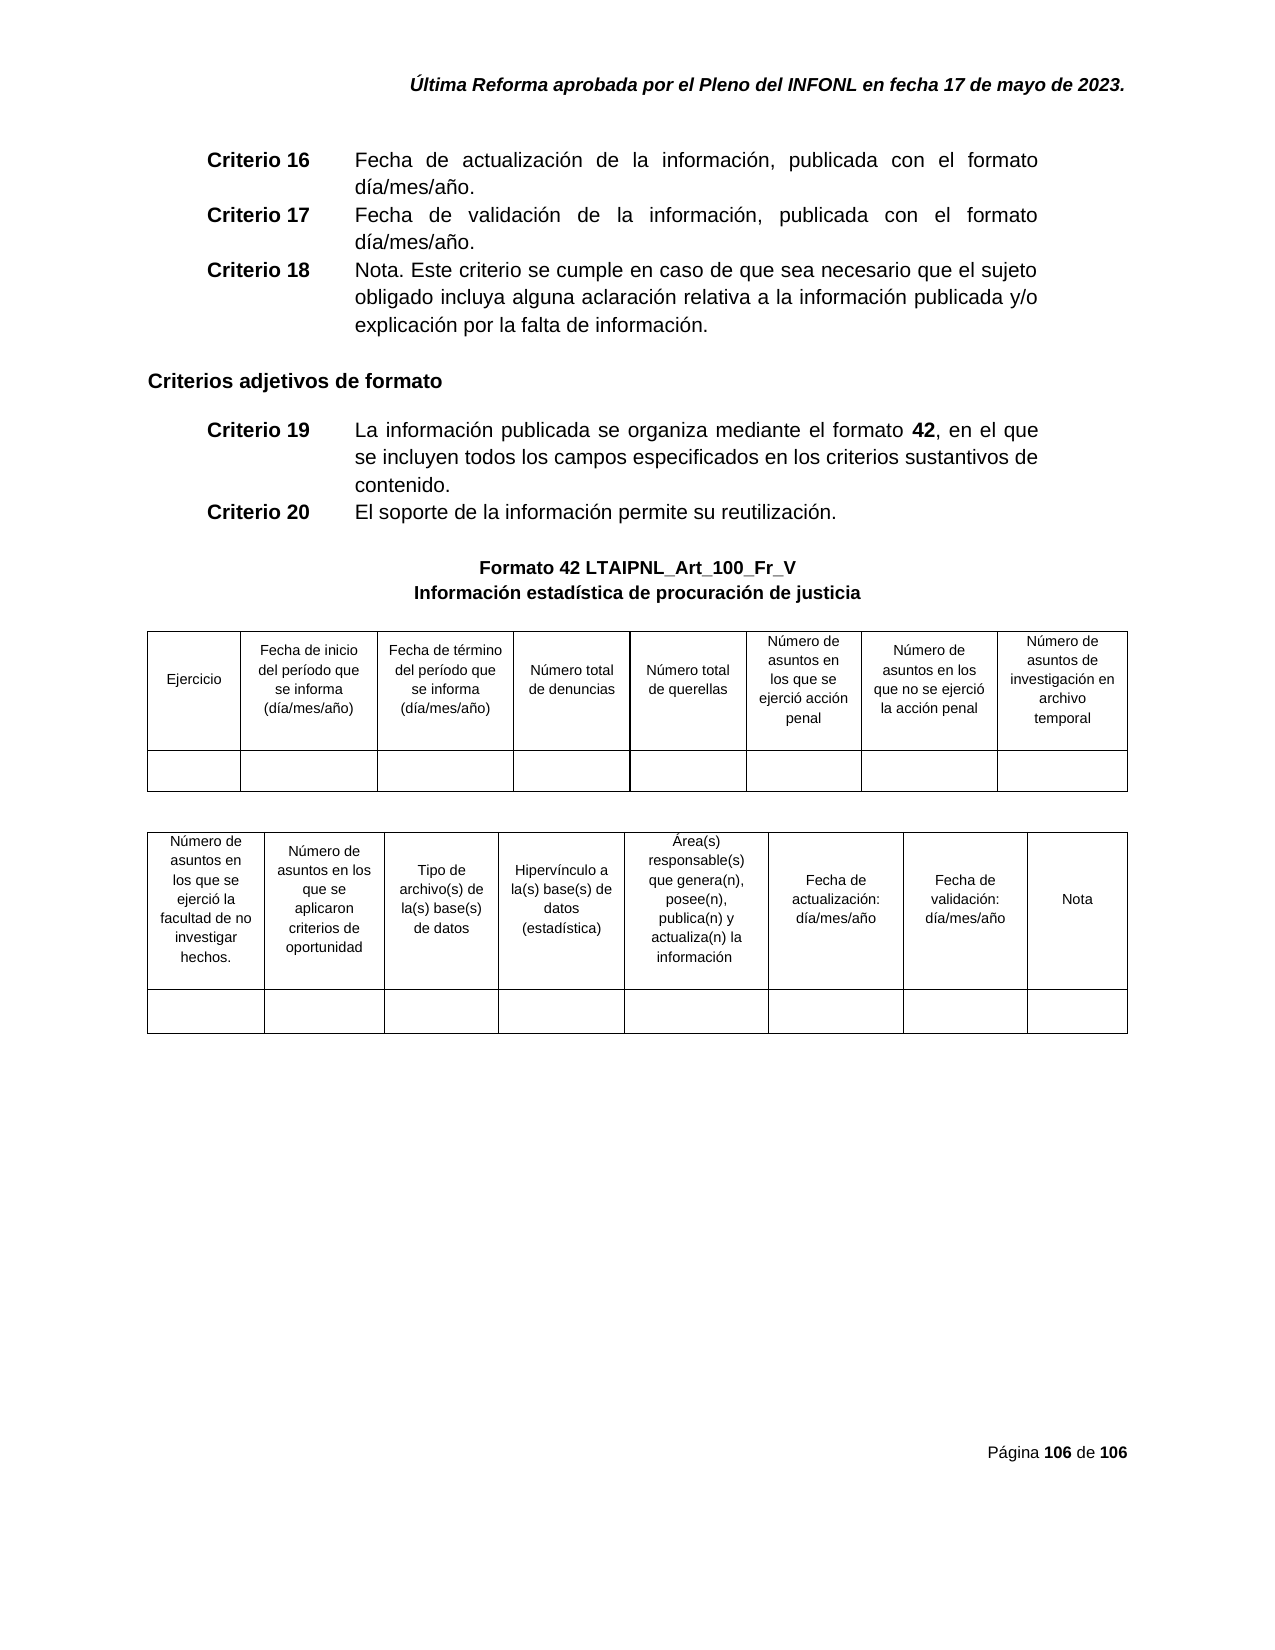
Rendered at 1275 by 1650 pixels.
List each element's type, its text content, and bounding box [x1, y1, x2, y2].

table_header Número de asuntos en los que se ejerció la facultad de no investigar hechos. [148, 833, 264, 988]
text Criterio 19 La información publicada se organiza mediante el formato 42, en el que se incluyen todos los campos especificados en los criterios sustantivos de contenido. [207, 418, 1039, 497]
table_header Fecha de inicio del período que se informa (día/mes/año) [241, 632, 377, 749]
text Criterio 17 Fecha de validación de la información, publicada con el formato día/mes/año. [207, 203, 1039, 254]
table_header Nota [1028, 833, 1127, 988]
table_cell [499, 990, 624, 1032]
text Criterio 16 Fecha de actualización de la información, publicada con el formato día/mes/año. [207, 148, 1039, 199]
table_cell [769, 990, 903, 1032]
text Criterio 18 Nota. Este criterio se cumple en caso de que sea necesario que el sujeto obligado incluya alguna aclaración relativa a la información publicada y/o explicación por la falta de información. [207, 258, 1039, 337]
table_cell [1028, 990, 1127, 1032]
table_header Tipo de archivo(s) de la(s) base(s) de datos [385, 833, 498, 988]
table_cell [385, 990, 498, 1032]
table_cell [265, 990, 384, 1032]
table_cell [631, 751, 746, 791]
table_cell [148, 751, 240, 791]
table_cell [514, 751, 629, 791]
table_header Número de asuntos de investigación en archivo temporal [998, 632, 1127, 749]
table_header Número total de denuncias [514, 632, 629, 749]
table_cell [747, 751, 861, 791]
table_header Ejercicio [148, 632, 240, 749]
table_header Número de asuntos en los que se ejerció acción penal [747, 632, 861, 749]
text Criterio 20 El soporte de la información permite su reutilización. [207, 500, 1039, 524]
text Información estadística de procuración de justicia [148, 582, 1127, 603]
table_cell [862, 751, 997, 791]
table_header Número de asuntos en los que se aplicaron criterios de oportunidad [265, 833, 384, 988]
text Formato 42 LTAIPNL_Art_100_Fr_V [148, 557, 1127, 578]
table_header Número total de querellas [631, 632, 746, 749]
table_cell [625, 990, 768, 1032]
table_header Fecha de validación: día/mes/año [904, 833, 1027, 988]
table_header Número de asuntos en los que no se ejerció la acción penal [862, 632, 997, 749]
table_header Hipervínculo a la(s) base(s) de datos (estadística) [499, 833, 624, 988]
table_cell [998, 751, 1127, 791]
table_cell [148, 990, 264, 1032]
table_cell [378, 751, 513, 791]
table_header Fecha de término del período que se informa (día/mes/año) [378, 632, 513, 749]
table_cell [241, 751, 377, 791]
table_cell [904, 990, 1027, 1032]
table_header Área(s) responsable(s) que genera(n), posee(n), publica(n) y actualiza(n) la información [625, 833, 768, 988]
text Criterios adjetivos de formato [148, 369, 1127, 393]
table_header Fecha de actualización: día/mes/año [769, 833, 903, 988]
